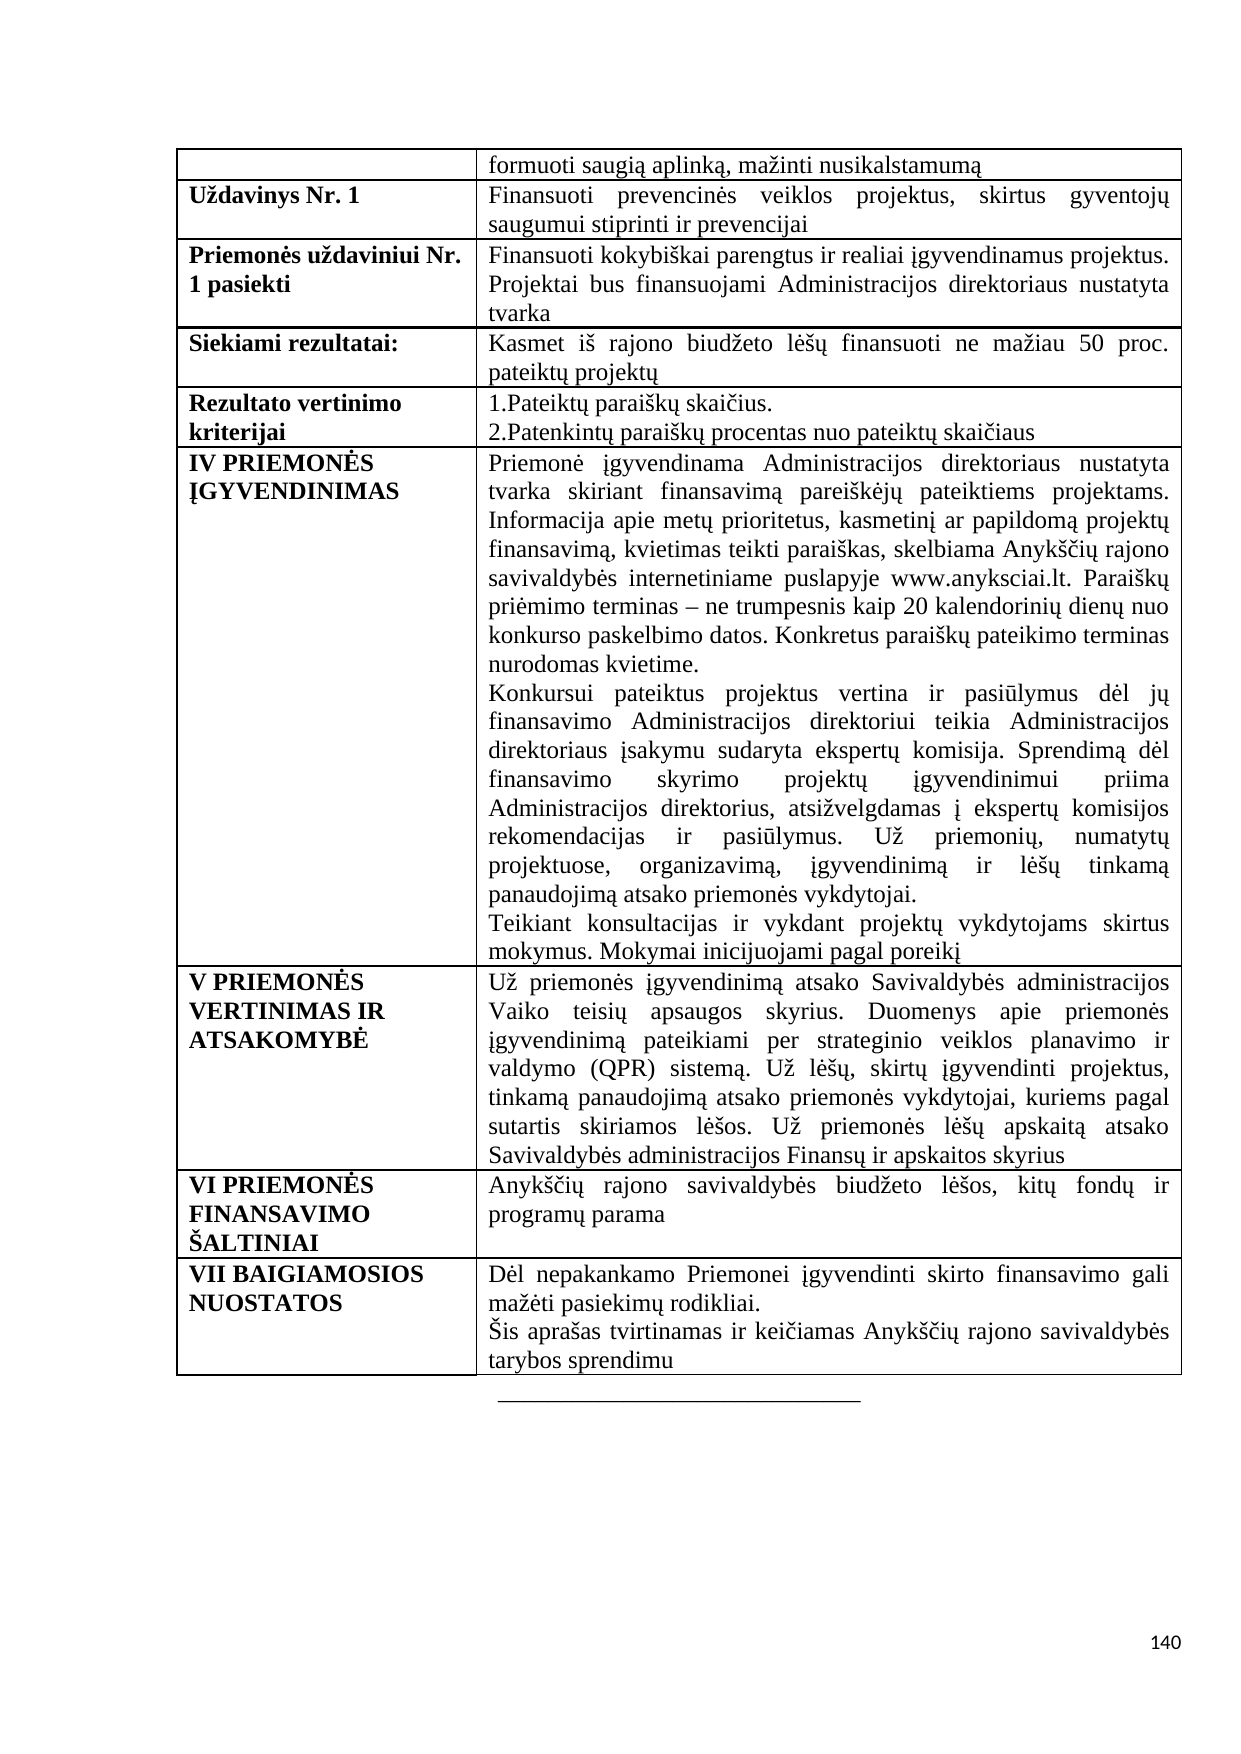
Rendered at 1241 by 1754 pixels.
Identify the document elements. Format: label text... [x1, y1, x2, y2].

table_cell VI PRIEMONĖS FINANSAVIMO ŠALTINIAI [178, 1171, 476, 1257]
table_cell Anykščių rajono savivaldybės biudžeto lėšos, kitų fondų ir programų parama [477, 1171, 1181, 1257]
table_cell Priemonė įgyvendinama Administracijos direktoriaus nustatyta tvarka skiriant finansavimą pareiškėjų pateiktiems projektams. Informacija apie metų prioritetus, kasmetinį ar papildomą projektų finansavimą, kvietimas teikti paraiškas, skelbiama Anykščių rajono savivaldybės internetiniame puslapyje www.anyksciai.lt. Paraiškų priėmimo terminas – ne trumpesnis kaip 20 kalendorinių dienų nuo konkurso paskelbimo datos. Konkretus paraiškų pateikimo terminas nurodomas kvietime. Konkursui pateiktus projektus vertina ir pasiūlymus dėl jų finansavimo Administracijos direktoriui teikia Administracijos direktoriaus įsakymu sudaryta ekspertų komisija. Sprendimą dėl finansavimo skyrimo projektų įgyvendinimui priima Administracijos direktorius, atsižvelgdamas į ekspertų komisijos rekomendacijas ir pasiūlymus. Už priemonių, numatytų projektuose, organizavimą, įgyvendinimą ir lėšų tinkamą panaudojimą atsako priemonės vykdytojai. Teikiant konsultacijas ir vykdant projektų vykdytojams skirtus mokymus. Mokymai inicijuojami pagal poreikį [477, 448, 1181, 965]
text _____________________________ [177, 1376, 1181, 1405]
table_cell Priemonės uždaviniui Nr. 1 pasiekti [178, 240, 476, 326]
table_cell Dėl nepakankamo Priemonei įgyvendinti skirto finansavimo gali mažėti pasiekimų rodikliai. Šis aprašas tvirtinamas ir keičiamas Anykščių rajono savivaldybės tarybos sprendimu [477, 1259, 1181, 1374]
table_cell V PRIEMONĖS VERTINIMAS IR ATSAKOMYBĖ [178, 967, 476, 1168]
table_cell Kasmet iš rajono biudžeto lėšų finansuoti ne mažiau 50 proc. pateiktų projektų [477, 329, 1181, 386]
table_cell Siekiami rezultatai: [178, 329, 476, 386]
table_cell IV PRIEMONĖS ĮGYVENDINIMAS [178, 448, 476, 965]
table_cell [178, 150, 476, 178]
table_cell VII BAIGIAMOSIOS NUOSTATOS [178, 1259, 476, 1374]
table_cell Finansuoti prevencinės veiklos projektus, skirtus gyventojų saugumui stiprinti ir prevencijai [477, 181, 1181, 238]
table_cell Už priemonės įgyvendinimą atsako Savivaldybės administracijos Vaiko teisių apsaugos skyrius. Duomenys apie priemonės įgyvendinimą pateikiami per strateginio veiklos planavimo ir valdymo (QPR) sistemą. Už lėšų, skirtų įgyvendinti projektus, tinkamą panaudojimą atsako priemonės vykdytojai, kuriems pagal sutartis skiriamos lėšos. Už priemonės lėšų apskaitą atsako Savivaldybės administracijos Finansų ir apskaitos skyrius [477, 967, 1181, 1168]
table_cell 1.Pateiktų paraiškų skaičius. 2.Patenkintų paraiškų procentas nuo pateiktų skaičiaus [477, 388, 1181, 446]
table_cell Uždavinys Nr. 1 [178, 181, 476, 238]
table_cell Finansuoti kokybiškai parengtus ir realiai įgyvendinamus projektus. Projektai bus finansuojami Administracijos direktoriaus nustatyta tvarka [477, 240, 1181, 326]
table_cell formuoti saugią aplinką, mažinti nusikalstamumą [477, 150, 1181, 178]
table_cell Rezultato vertinimo kriterijai [178, 388, 476, 446]
